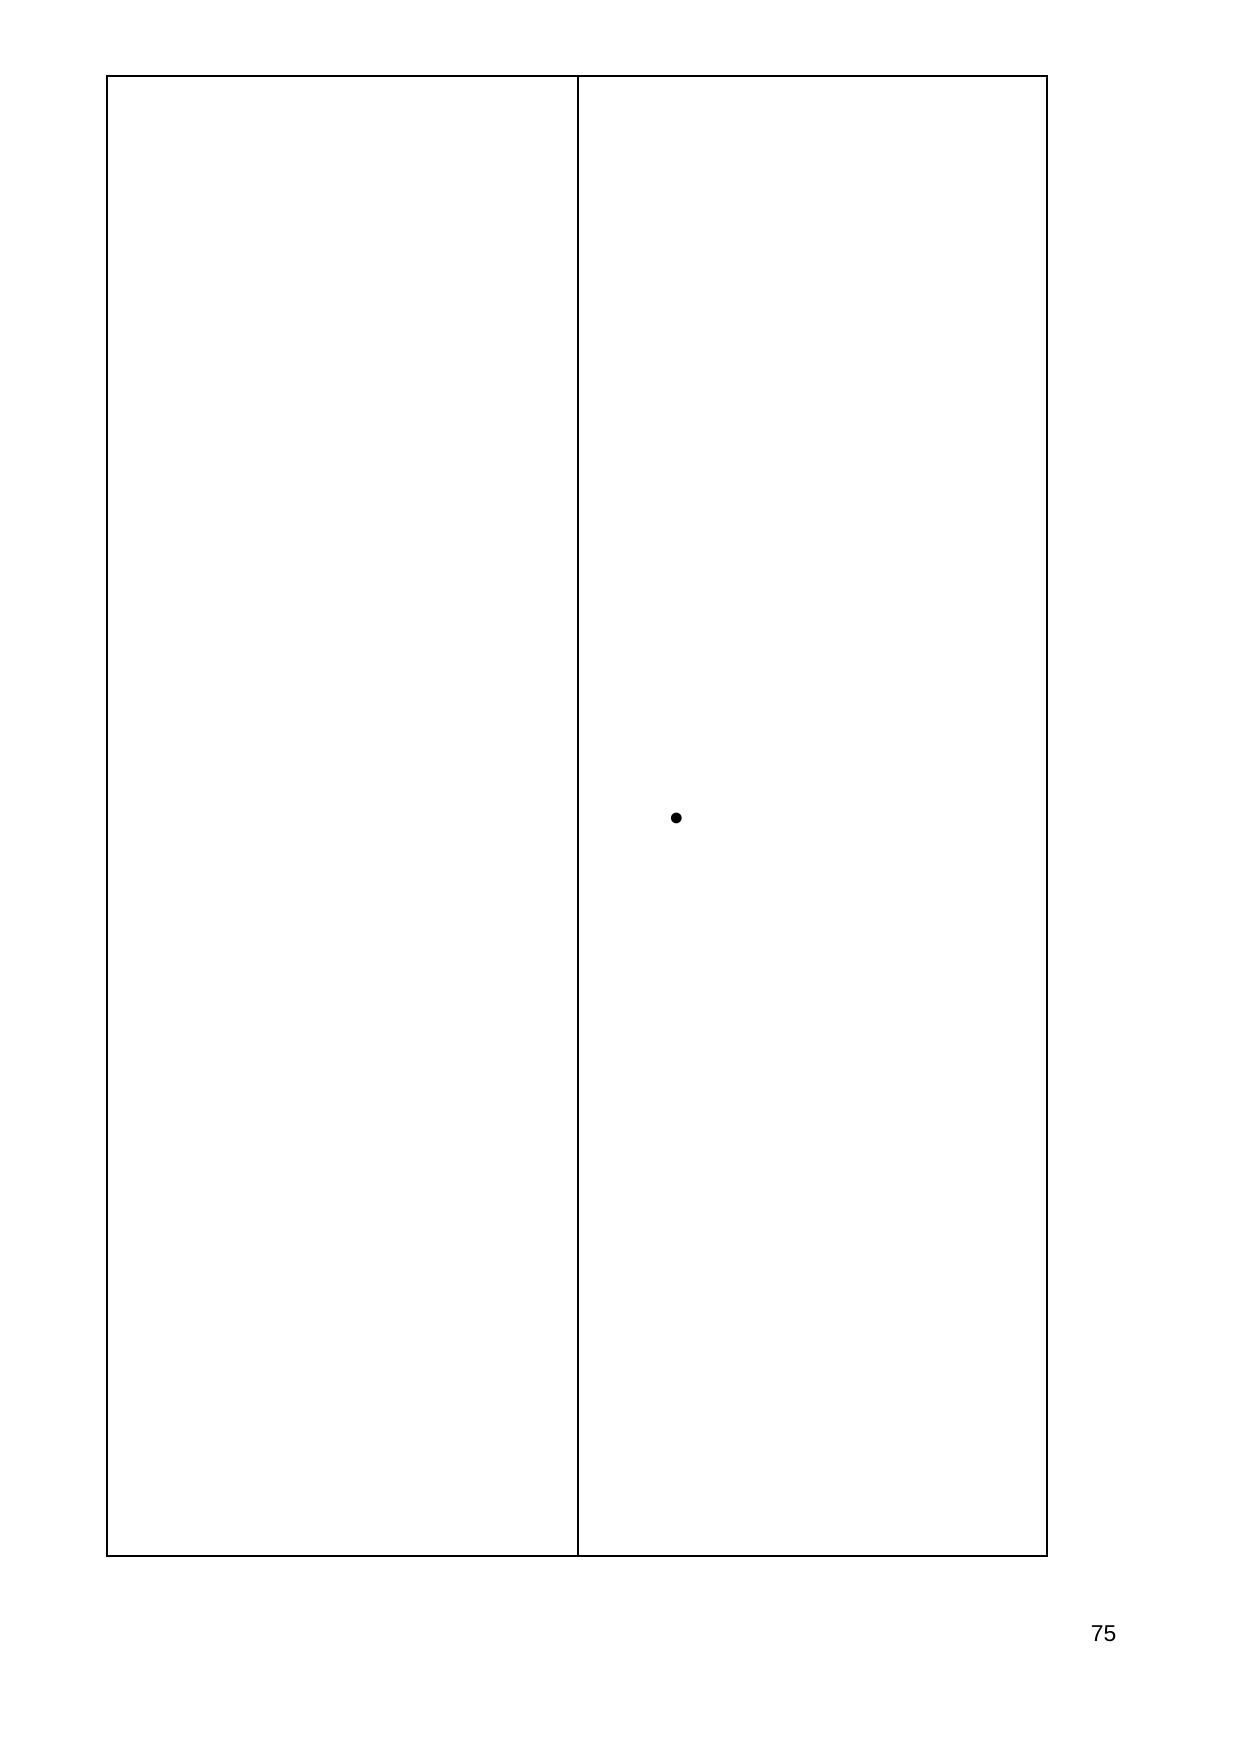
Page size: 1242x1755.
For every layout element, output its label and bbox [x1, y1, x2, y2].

table_header [579, 77, 1046, 1554]
table_header [108, 77, 577, 1554]
